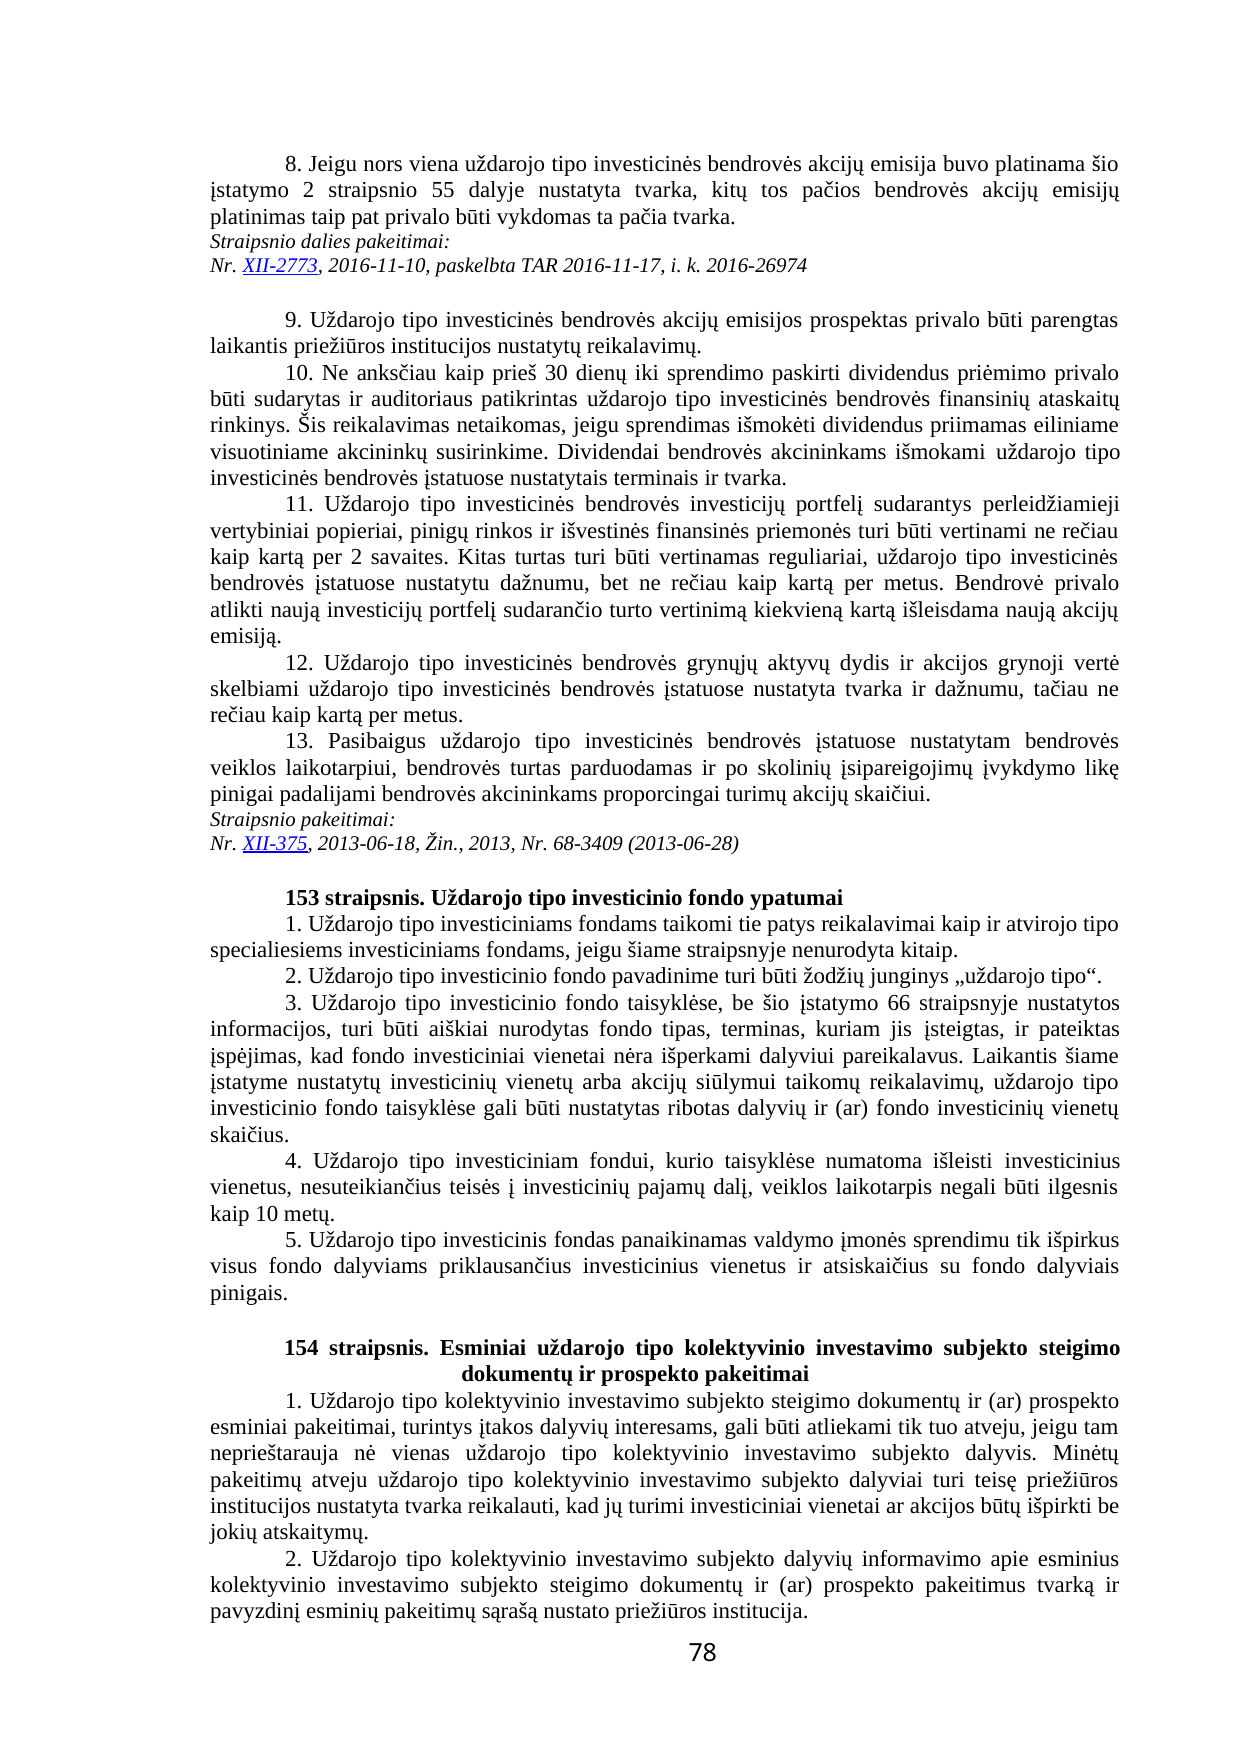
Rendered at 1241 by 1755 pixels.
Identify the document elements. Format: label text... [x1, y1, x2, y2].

text 10. Ne anksčiau kaip prieš 30 dienų iki sprendimo paskirti dividendus priėmimo privalo būti sudarytas ir auditoriaus patikrintas uždarojo tipo investicinės bendrovės finansinių ataskaitų rinkinys. Šis reikalavimas netaikomas, jeigu sprendimas išmokėti dividendus priimamas eiliniame visuotiniame akcininkų susirinkime. Dividendai bendrovės akcininkams išmokami uždarojo tipo investicinės bendrovės įstatuose nustatytais terminais ir tvarka. [210, 359, 1120, 490]
text Nr. XII-2773, 2016-11-10, paskelbta TAR 2016-11-17, i. k. 2016-26974 [210, 253, 1120, 277]
text 2. Uždarojo tipo kolektyvinio investavimo subjekto dalyvių informavimo apie esminius kolektyvinio investavimo subjekto steigimo dokumentų ir (ar) prospekto pakeitimus tvarką ir pavyzdinį esminių pakeitimų sąrašą nustato priežiūros institucija. [210, 1545, 1120, 1624]
text 153 straipsnis. Uždarojo tipo investicinio fondo ypatumai [210, 883, 1120, 910]
text 8. Jeigu nors viena uždarojo tipo investicinės bendrovės akcijų emisija buvo platinama šio įstatymo 2 straipsnio 55 dalyje nustatyta tvarka, kitų tos pačios bendrovės akcijų emisijų platinimas taip pat privalo būti vykdomas ta pačia tvarka. [210, 150, 1120, 229]
text 1. Uždarojo tipo investiciniams fondams taikomi tie patys reikalavimai kaip ir atvirojo tipo specialiesiems investiciniams fondams, jeigu šiame straipsnyje nenurodyta kitaip. [210, 910, 1120, 963]
text 1. Uždarojo tipo kolektyvinio investavimo subjekto steigimo dokumentų ir (ar) prospekto esminiai pakeitimai, turintys įtakos dalyvių interesams, gali būti atliekami tik tuo atveju, jeigu tam neprieštarauja nė vienas uždarojo tipo kolektyvinio investavimo subjekto dalyvis. Minėtų pakeitimų atveju uždarojo tipo kolektyvinio investavimo subjekto dalyviai turi teisę priežiūros institucijos nustatyta tvarka reikalauti, kad jų turimi investiciniai vienetai ar akcijos būtų išpirkti be jokių atskaitymų. [210, 1387, 1120, 1545]
text 154 straipsnis. Esminiai uždarojo tipo kolektyvinio investavimo subjekto steigimo dokumentų ir prospekto pakeitimai [284, 1334, 1120, 1387]
text 9. Uždarojo tipo investicinės bendrovės akcijų emisijos prospektas privalo būti parengtas laikantis priežiūros institucijos nustatytų reikalavimų. [210, 306, 1120, 359]
text 13. Pasibaigus uždarojo tipo investicinės bendrovės įstatuose nustatytam bendrovės veiklos laikotarpiui, bendrovės turtas parduodamas ir po skolinių įsipareigojimų įvykdymo likę pinigai padalijami bendrovės akcininkams proporcingai turimų akcijų skaičiui. [210, 728, 1120, 807]
text Straipsnio dalies pakeitimai: [210, 229, 1120, 253]
text 12. uždarojo tipo investicinės bendrovės grynųjų aktyvų dydis ir akcijos grynoji vertė skelbiami uždarojo tipo investicinės bendrovės įstatuose nustatyta tvarka ir dažnumu, tačiau ne rečiau kaip kartą per metus. [210, 648, 1120, 728]
text 11. Uždarojo tipo investicinės bendrovės investicijų portfelį sudarantys perleidžiamieji vertybiniai popieriai, pinigų rinkos ir išvestinės finansinės priemonės turi būti vertinami ne rečiau kaip kartą per 2 savaites. Kitas turtas turi būti vertinamas reguliariai, uždarojo tipo investicinės bendrovės įstatuose nustatytu dažnumu, bet ne rečiau kaip kartą per metus. Bendrovė privalo atlikti naują investicijų portfelį sudarančio turto vertinimą kiekvieną kartą išleisdama naują akcijų emisiją. [210, 490, 1120, 648]
text 4. Uždarojo tipo investiciniam fondui, kurio taisyklėse numatoma išleisti investicinius vienetus, nesuteikiančius teisės į investicinių pajamų dalį, veiklos laikotarpis negali būti ilgesnis kaip 10 metų. [210, 1147, 1120, 1226]
text 3. Uždarojo tipo investicinio fondo taisyklėse, be šio įstatymo 66 straipsnyje nustatytos informacijos, turi būti aiškiai nurodytas fondo tipas, terminas, kuriam jis įsteigtas, ir pateiktas įspėjimas, kad fondo investiciniai vienetai nėra išperkami dalyviui pareikalavus. Laikantis šiame įstatyme nustatytų investicinių vienetų arba akcijų siūlymui taikomų reikalavimų, uždarojo tipo investicinio fondo taisyklėse gali būti nustatytas ribotas dalyvių ir (ar) fondo investicinių vienetų skaičius. [210, 989, 1120, 1147]
text Nr. XII-375, 2013-06-18, Žin., 2013, Nr. 68-3409 (2013-06-28) [210, 831, 1120, 855]
text 2. Uždarojo tipo investicinio fondo pavadinime turi būti žodžių junginys „uždarojo tipo“. [210, 963, 1120, 989]
text Straipsnio pakeitimai: [210, 807, 1120, 831]
text 5. Uždarojo tipo investicinis fondas panaikinamas valdymo įmonės sprendimu tik išpirkus visus fondo dalyviams priklausančius investicinius vienetus ir atsiskaičius su fondo dalyviais pinigais. [210, 1226, 1120, 1305]
